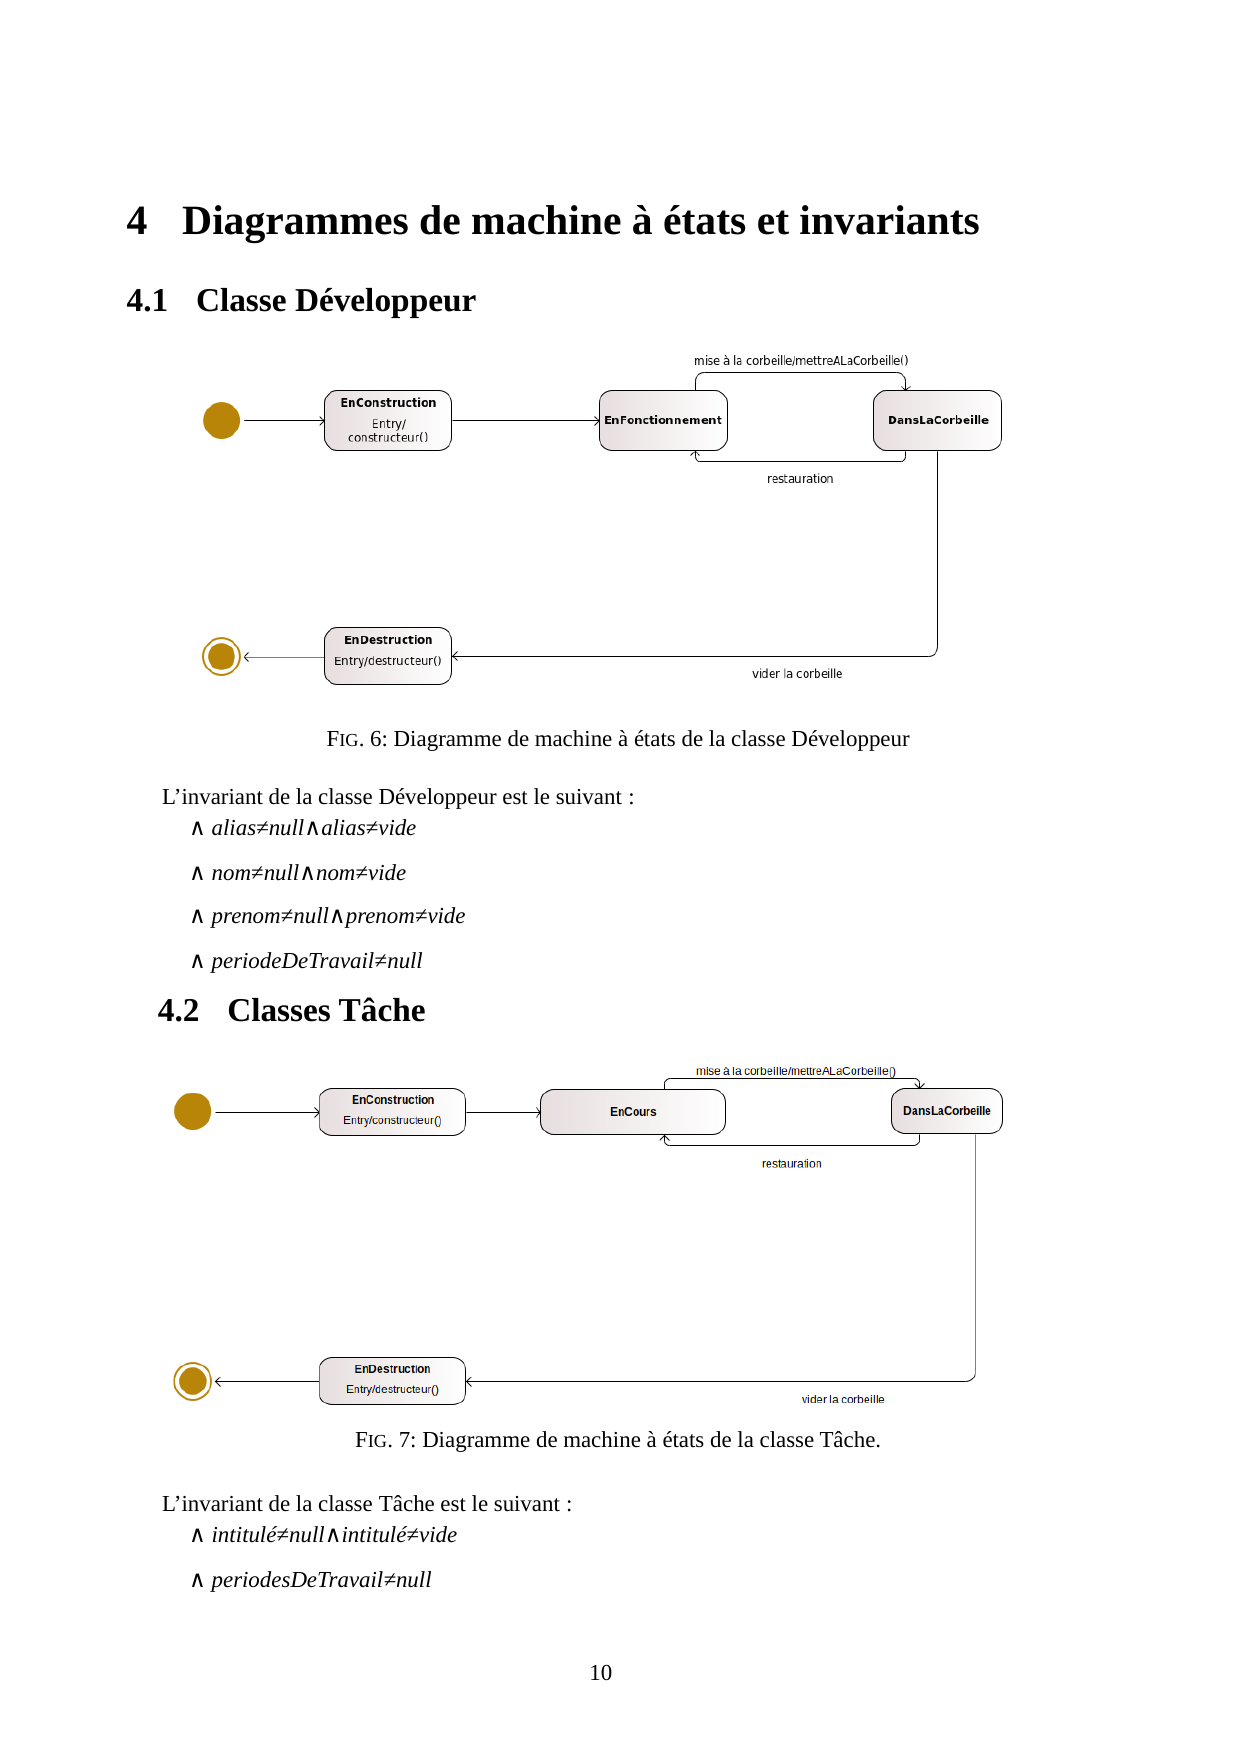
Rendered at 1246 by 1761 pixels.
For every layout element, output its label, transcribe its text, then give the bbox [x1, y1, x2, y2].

list 4.2 Classes Tâche [158, 991, 1075, 1029]
text Fig. 7: Diagramme de machine à états de la classe Tâche. [126, 1416, 1075, 1452]
list ∧ prenom≠null∧prenom≠vide [158, 903, 1075, 929]
text Fig. 6: Diagramme de machine à états de la classe Développeur [126, 725, 1075, 751]
list ∧ periodeDeTravail≠null [158, 947, 1075, 973]
text L’invariant de la classe Tâche est le suivant : [126, 1490, 1075, 1516]
list ∧ intitulé≠null∧intitulé≠vide [158, 1522, 1075, 1548]
list ∧ nom≠null∧nom≠vide [158, 858, 1075, 885]
subtitle 4 Diagrammes de machine à états et invariants [126, 195, 1075, 243]
picture [161, 1044, 1012, 1427]
subtitle 4.1 Classe Développeur [126, 281, 1075, 319]
list ∧ alias≠null∧alias≠vide [158, 814, 1075, 841]
picture [190, 333, 1011, 701]
list ∧ periodesDeTravail≠null [158, 1566, 1075, 1592]
text L’invariant de la classe Développeur est le suivant : [126, 783, 1075, 809]
